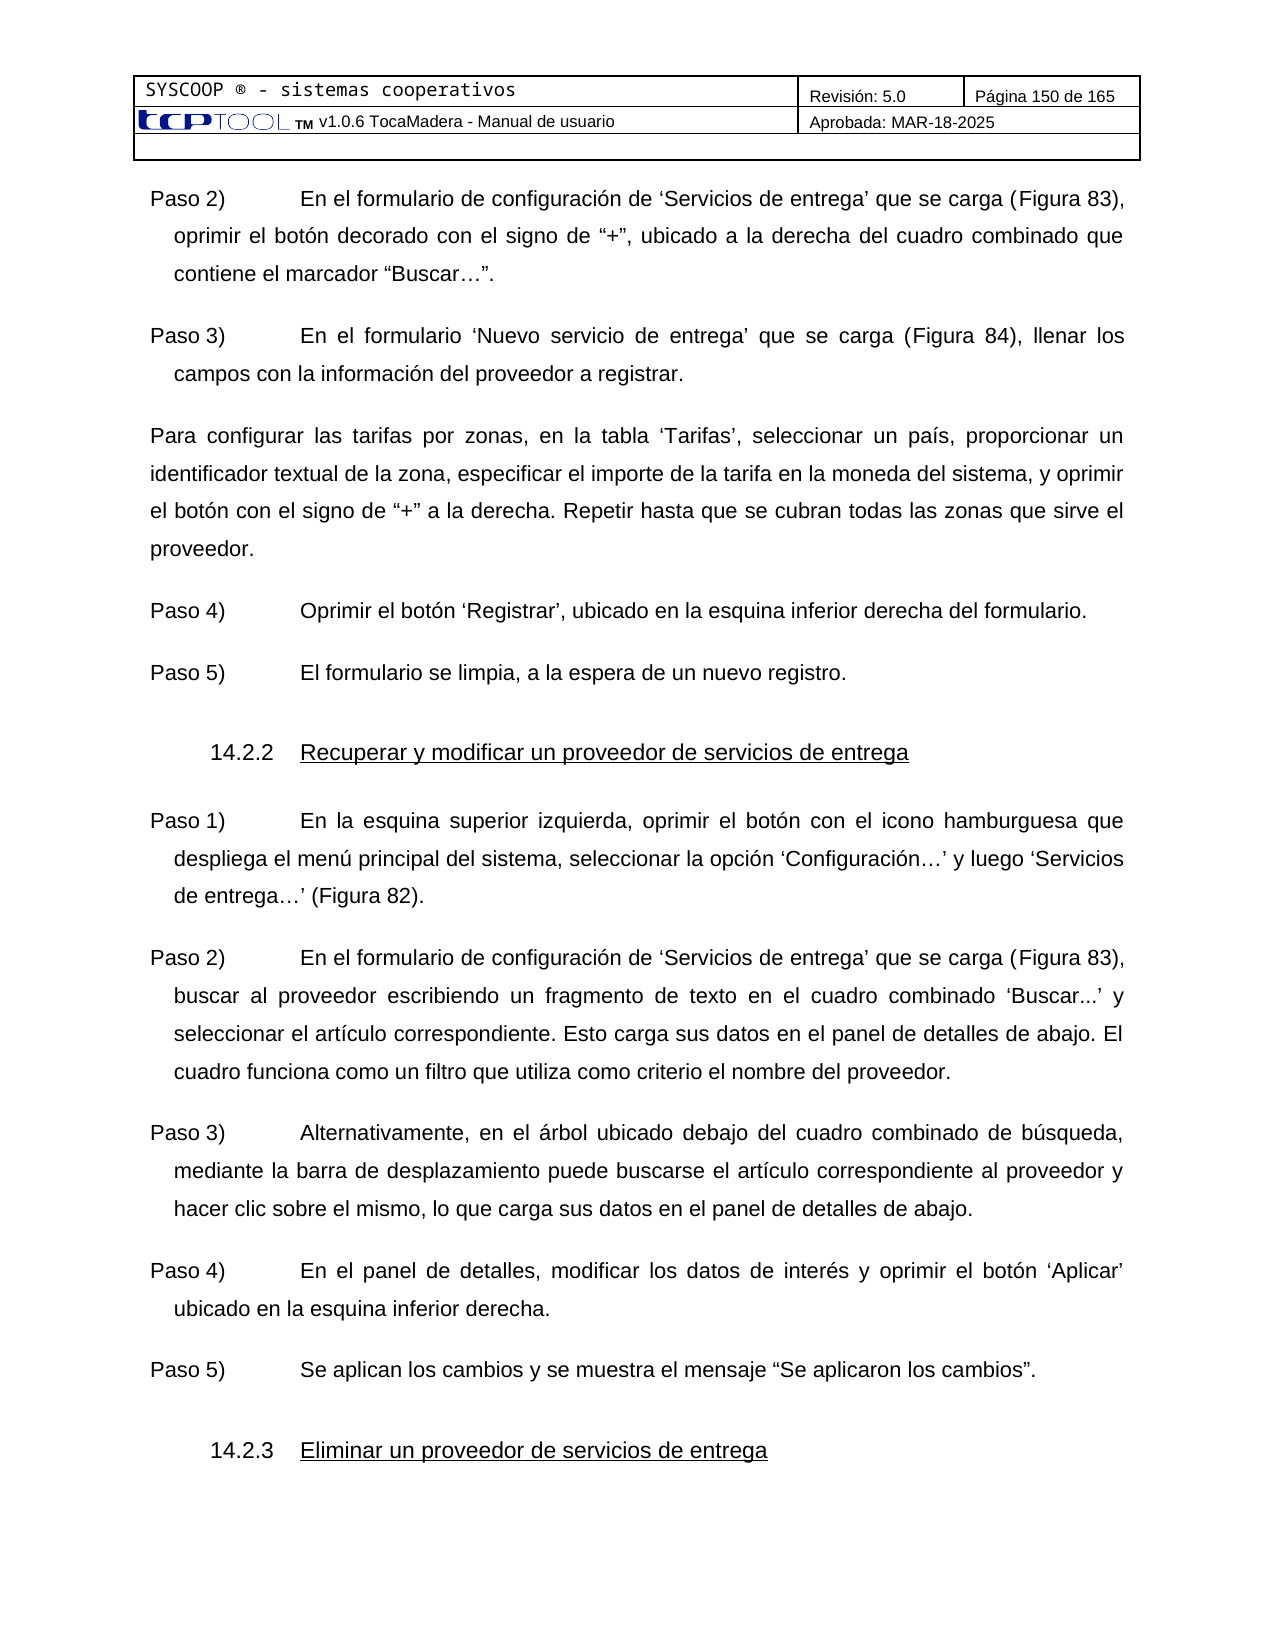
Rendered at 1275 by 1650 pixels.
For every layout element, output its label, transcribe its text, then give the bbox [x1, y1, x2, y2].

picture [138, 110, 290, 130]
list Se aplican los cambios y se muestra el mensaje “Se aplicaron los cambios”. [150, 1357, 1125, 1382]
list Oprimir el botón ‘Registrar’, ubicado en la esquina inferior derecha del formulario. [150, 598, 1125, 623]
list El formulario se limpia, a la espera de un nuevo registro. [150, 659, 1125, 685]
text Para configurar las tarifas por zonas, en la tabla ‘Tarifas’, seleccionar un país, proporcionar un identificador textual de la zona, especificar el importe de la tarifa en la moneda del sistema, y oprimir el botón con el signo de “+” a la derecha. Repetir hasta que se cubran todas las zonas que sirve el proveedor. [150, 423, 1125, 561]
list En el formulario de configuración de ‘Servicios de entrega’ que se carga (Figura 83), buscar al proveedor escribiendo un fragmento de texto en el cuadro combinado ‘Buscar...’ y seleccionar el artículo correspondiente. Esto carga sus datos en el panel de detalles de abajo. El cuadro funciona como un filtro que utiliza como criterio el nombre del proveedor. [150, 945, 1125, 1084]
list En el panel de detalles, modificar los datos de interés y oprimir el botón ‘Aplicar’ ubicado en la esquina inferior derecha. [150, 1258, 1125, 1321]
list En el formulario de configuración de ‘Servicios de entrega’ que se carga (Figura 83), oprimir el botón decorado con el signo de “+”, ubicado a la derecha del cuadro combinado que contiene el marcador “Buscar…”. [150, 186, 1125, 286]
list En la esquina superior izquierda, oprimir el botón con el icono hamburguesa que despliega el menú principal del sistema, seleccionar la opción ‘Configuración…’ y luego ‘Servicios de entrega…’ (Figura 82). [150, 808, 1125, 908]
list En el formulario ‘Nuevo servicio de entrega’ que se carga (Figura 84), llenar los campos con la información del proveedor a registrar. [150, 323, 1125, 386]
subtitle Eliminar un proveedor de servicios de entrega [210, 1437, 1125, 1463]
list Alternativamente, en el árbol ubicado debajo del cuadro combinado de búsqueda, mediante la barra de desplazamiento puede buscarse el artículo correspondiente al proveedor y hacer clic sobre el mismo, lo que carga sus datos en el panel de detalles de abajo. [150, 1120, 1125, 1221]
subtitle Recuperar y modificar un proveedor de servicios de entrega [210, 739, 1125, 766]
